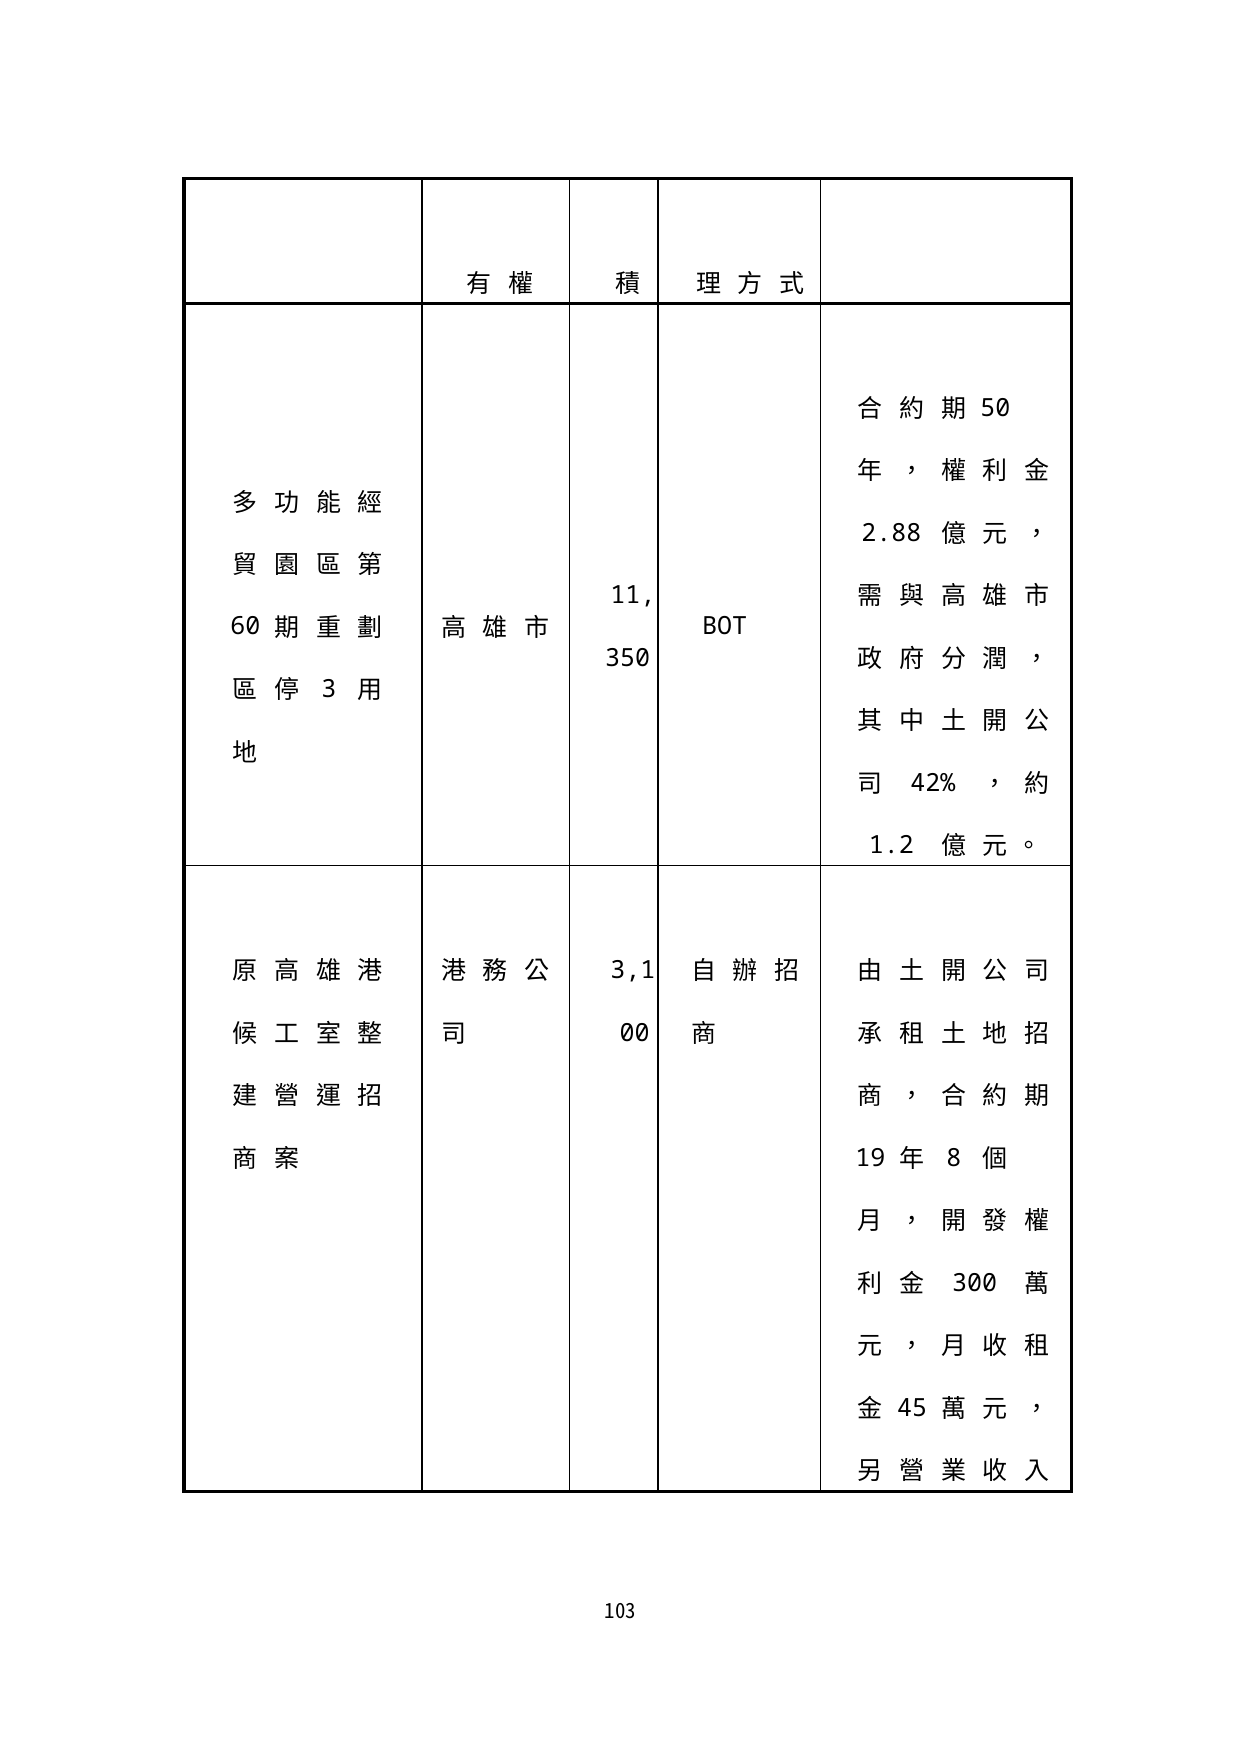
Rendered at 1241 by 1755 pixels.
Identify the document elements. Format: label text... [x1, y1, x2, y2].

table_header 積 [570, 180, 657, 302]
table_cell 合約期50年，權利金2.88億元，需與高雄市政府分潤，其中土開公司42%，約1.2億元。 [821, 305, 1070, 865]
table_header [186, 180, 421, 302]
table_cell 3,100 [570, 866, 657, 1490]
table_cell 由土開公司承租土地招商，合約期19年8個月，開發權利金300萬元，月收租金45萬元，另營業收入 [821, 866, 1070, 1490]
table_cell 多功能經貿園區第60期重劃區停3用地 [186, 305, 421, 865]
table_cell 原高雄港候工室整建營運招商案 [186, 866, 421, 1490]
table_cell 港務公司 [423, 866, 569, 1490]
table_header 理方式 [659, 180, 820, 302]
table_cell BOT [659, 305, 820, 865]
table_header 有權 [423, 180, 569, 302]
table_cell 高雄市 [423, 305, 569, 865]
table_cell 11,350 [570, 305, 657, 865]
table_header [821, 180, 1070, 302]
table_cell 自辦招商 [659, 866, 820, 1490]
